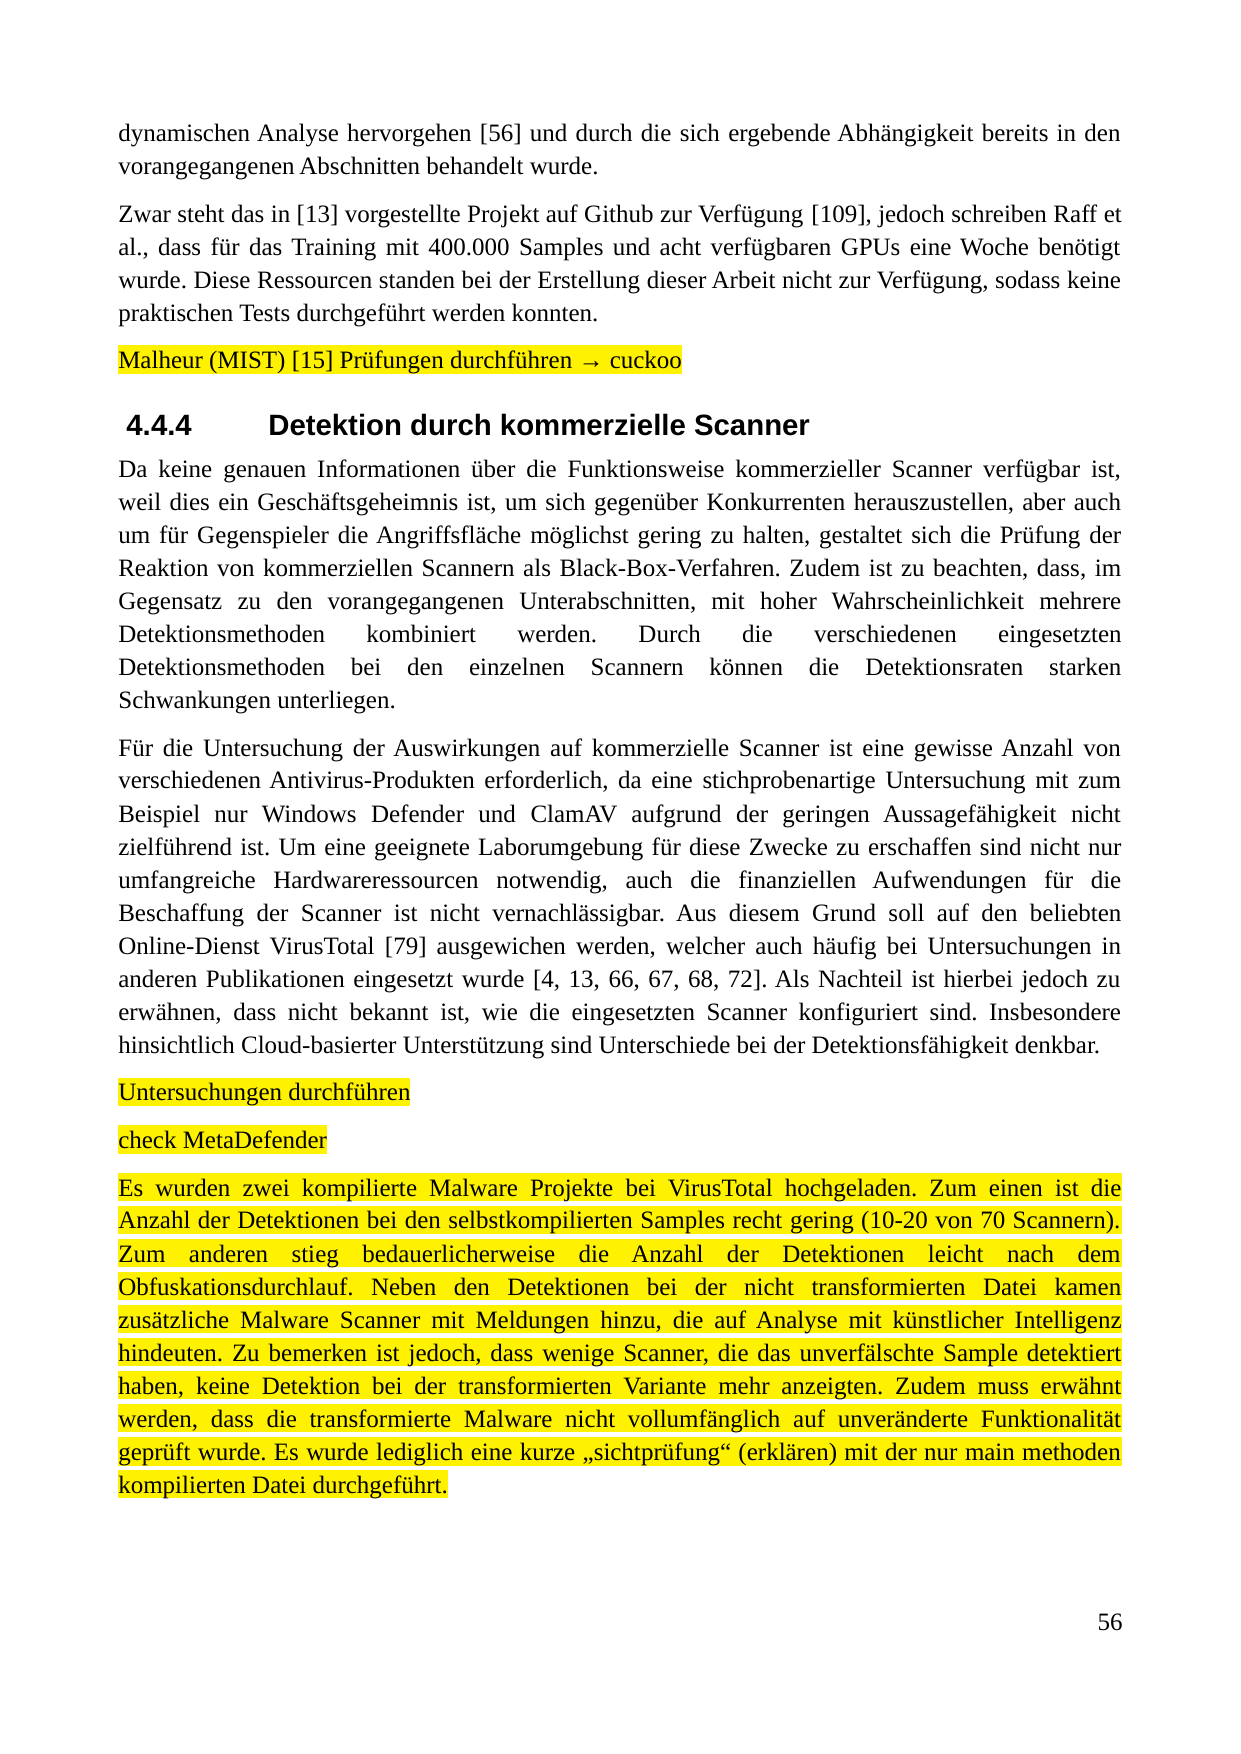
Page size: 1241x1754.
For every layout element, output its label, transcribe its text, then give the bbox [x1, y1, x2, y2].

text Es wurden zwei kompilierte Malware Projekte bei VirusTotal hochgeladen. Zum einen ist die Anzahl der Detektionen bei den selbstkompilierten Samples recht gering (10-20 von 70 Scannern). Zum anderen stieg bedauerlicherweise die Anzahl der Detektionen leicht nach dem Obfuskationsdurchlauf. Neben den Detektionen bei der nicht transformierten Datei kamen zusätzliche Malware Scanner mit Meldungen hinzu, die auf Analyse mit künstlicher Intelligenz hindeuten. Zu bemerken ist jedoch, dass wenige Scanner, die das unverfälschte Sample detektiert haben, keine Detektion bei der transformierten Variante mehr anzeigten. Zudem muss erwähnt werden, dass die transformierte Malware nicht vollumfänglich auf unveränderte Funktionalität geprüft wurde. Es wurde lediglich eine kurze „sichtprüfung“ (erklären) mit der nur main methoden kompilierten Datei durchgeführt. [118, 1173, 1122, 1498]
text Untersuchungen durchführen [118, 1077, 1122, 1106]
text check MetaDefender [118, 1125, 1122, 1154]
text Malheur (MIST) [15] Prüfungen durchführen → cuckoo [118, 345, 1122, 374]
text Da keine genauen Informationen über die Funktionsweise kommerzieller Scanner verfügbar ist, weil dies ein Geschäftsgeheimnis ist, um sich gegenüber Konkurrenten herauszustellen, aber auch um für Gegenspieler die Angriffsfläche möglichst gering zu halten, gestaltet sich die Prüfung der Reaktion von kommerziellen Scannern als Black-Box-Verfahren. Zudem ist zu beachten, dass, im Gegensatz zu den vorangegangenen Unterabschnitten, mit hoher Wahrscheinlichkeit mehrere Detektionsmethoden kombiniert werden. Durch die verschiedenen eingesetzten Detektionsmethoden bei den einzelnen Scannern können die Detektionsraten starken Schwankungen unterliegen. [118, 454, 1122, 714]
text dynamischen Analyse hervorgehen [56] und durch die sich ergebende Abhängigkeit bereits in den vorangegangenen Abschnitten behandelt wurde. [118, 118, 1122, 180]
text Für die Untersuchung der Auswirkungen auf kommerzielle Scanner ist eine gewisse Anzahl von verschiedenen Antivirus-Produkten erforderlich, da eine stichprobenartige Untersuchung mit zum Beispiel nur Windows Defender und ClamAV aufgrund der geringen Aussagefähigkeit nicht zielführend ist. Um eine geeignete Laborumgebung für diese Zwecke zu erschaffen sind nicht nur umfangreiche Hardwareressourcen notwendig, auch die finanziellen Aufwendungen für die Beschaffung der Scanner ist nicht vernachlässigbar. Aus diesem Grund soll auf den beliebten Online-Dienst VirusTotal [79] ausgewichen werden, welcher auch häufig bei Untersuchungen in anderen Publikationen eingesetzt wurde [4, 13, 66, 67, 68, 72]. Als Nachteil ist hierbei jedoch zu erwähnen, dass nicht bekannt ist, wie die eingesetzten Scanner konfiguriert sind. Insbesondere hinsichtlich Cloud-basierter Unterstützung sind Unterschiede bei der Detektionsfähigkeit denkbar. [118, 733, 1122, 1058]
text Zwar steht das in [13] vorgestellte Projekt auf Github zur Verfügung [109], jedoch schreiben Raff et al., dass für das Training mit 400.000 Samples und acht verfügbaren GPUs eine Woche benötigt wurde. Diese Ressourcen standen bei der Erstellung dieser Arbeit nicht zur Verfügung, sodass keine praktischen Tests durchgeführt werden konnten. [118, 199, 1122, 327]
subtitle Detektion durch kommerzielle Scanner [118, 408, 1122, 441]
